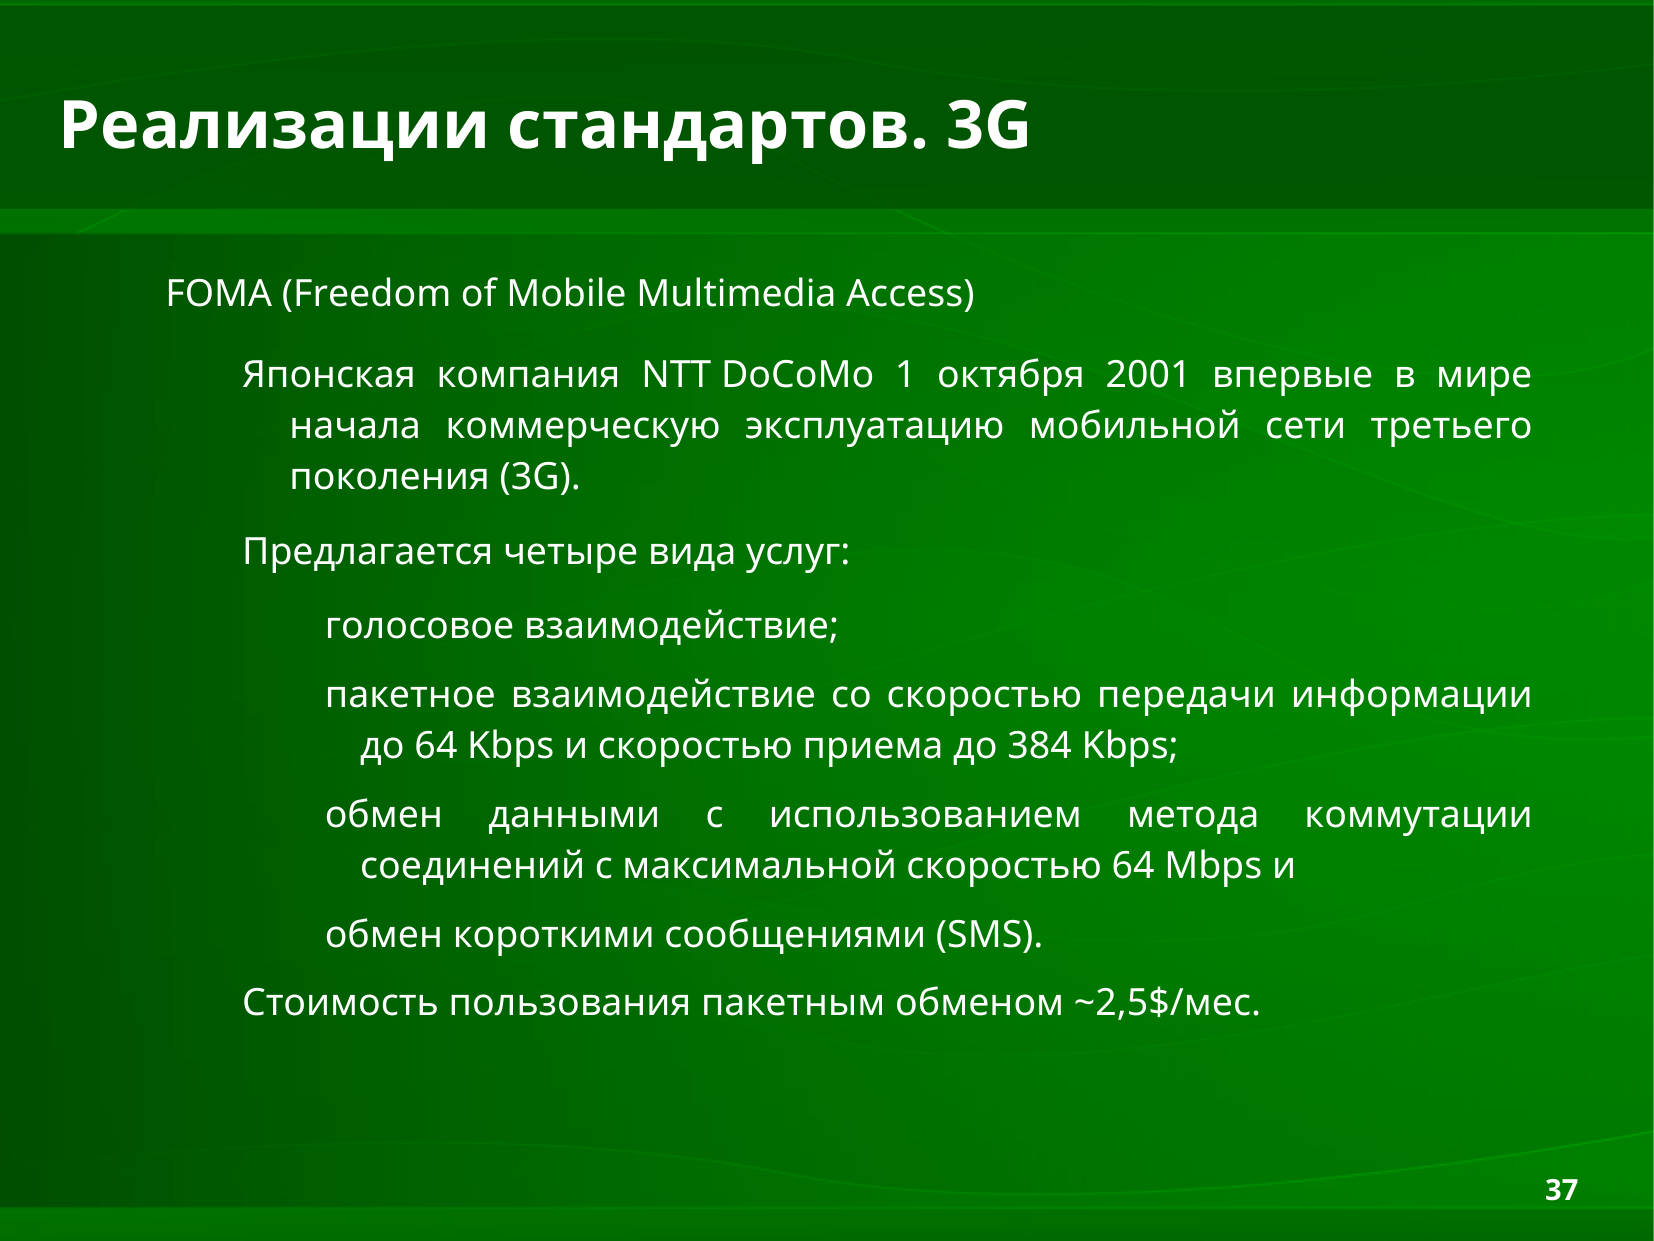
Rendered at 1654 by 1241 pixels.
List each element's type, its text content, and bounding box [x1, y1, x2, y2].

title Реализации стандартов. 3G [23, 8, 1625, 237]
list FOMA (Freedom of Mobile Multimedia Access) Японская компания NTT DoCoMo 1 октября 2001 впервые в мире начала коммерческую эксплуатацию мобильной сети третьего поколения (3G). Предлагается четыре вида услуг: голосовое взаимодействие; пакетное взаимодействие со скоростью передачи информации до 64 Kbps и скоростью приема до 384 Kbps; обмен данными с использованием метода коммутации соединений с максимальной скоростью 64 Mbps и обмен короткими сообщениями (SMS). Стоимость пользования пакетным обменом ~2,5$/мес. [147, 266, 1534, 1034]
picture [0, 0, 1654, 1241]
